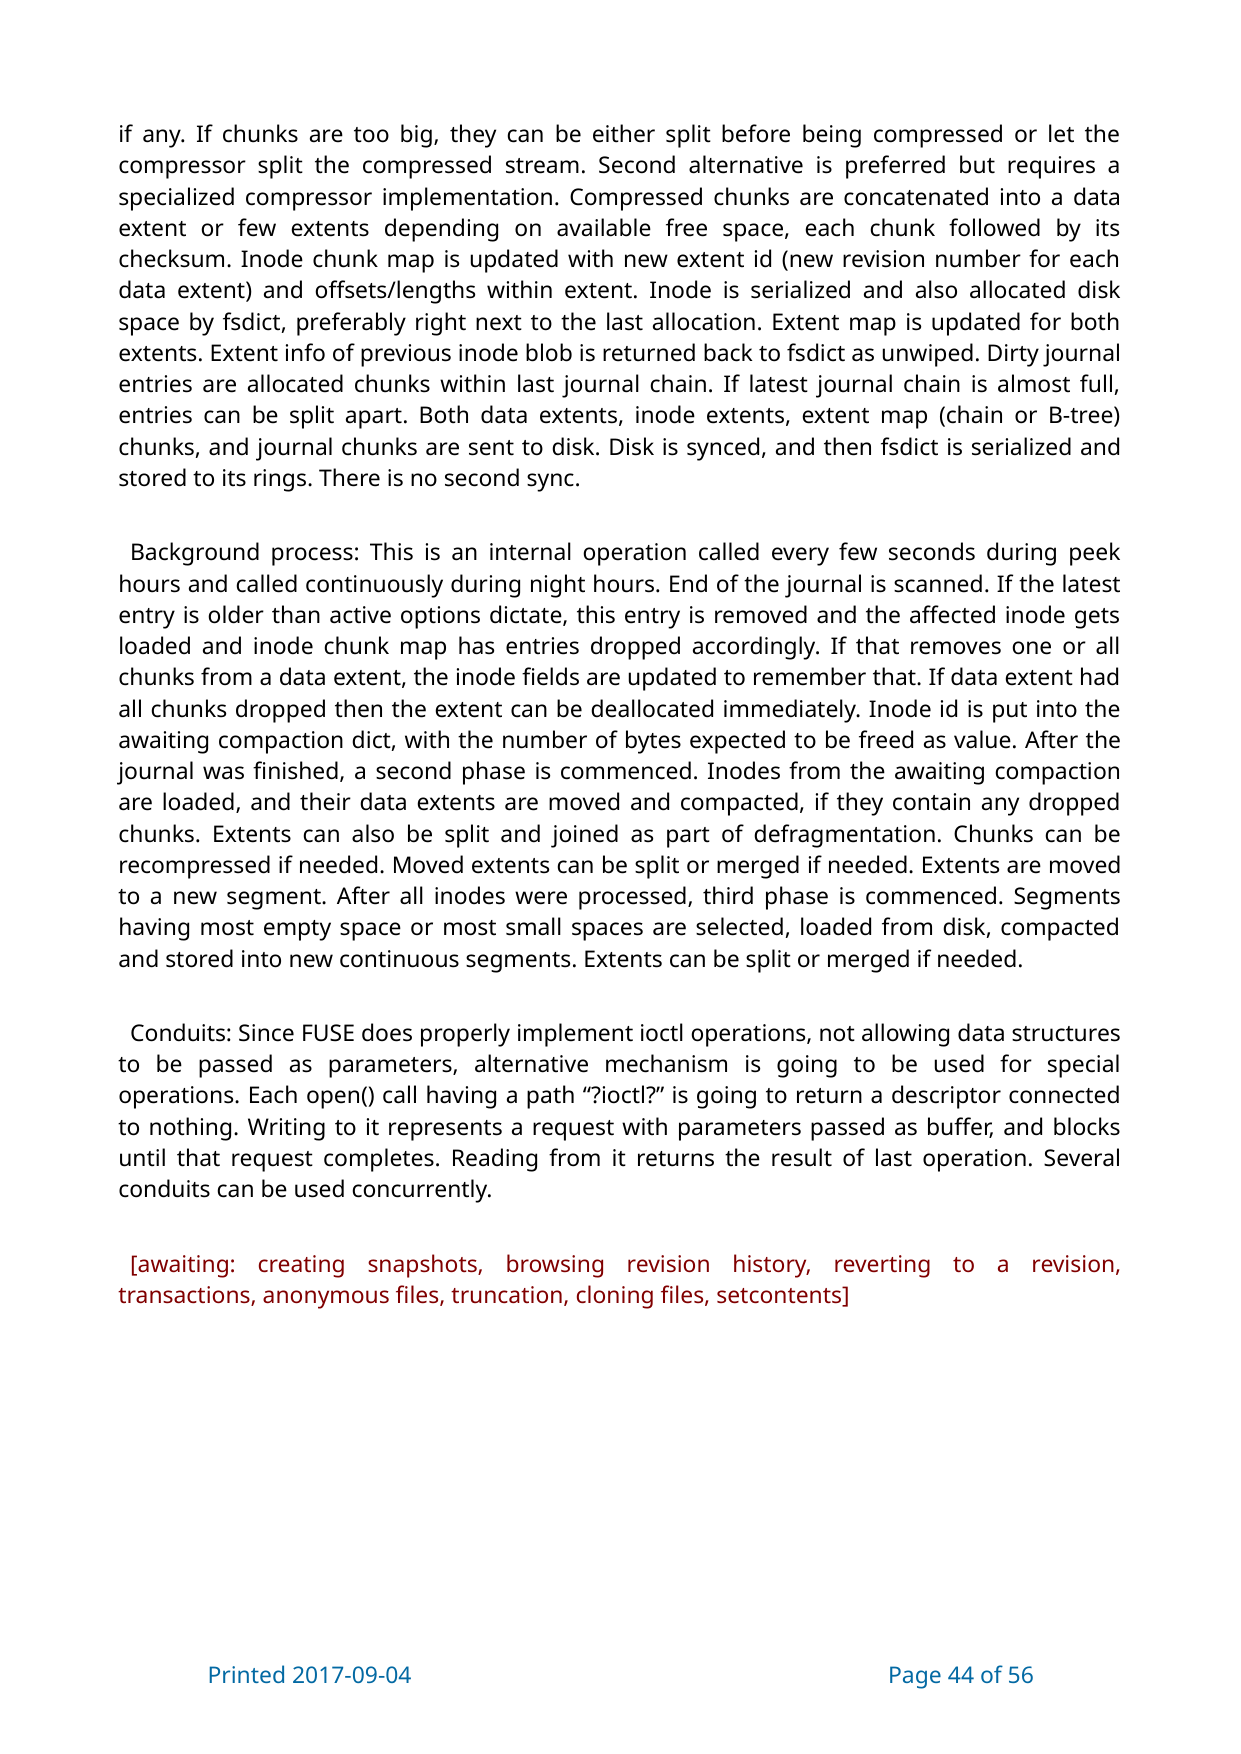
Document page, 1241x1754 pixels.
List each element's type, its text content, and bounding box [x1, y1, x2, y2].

text if any. If chunks are too big, they can be either split before being compressed or let the compressor split the compressed stream. Second alternative is preferred but requires a specialized compressor implementation. Compressed chunks are concatenated into a data extent or few extents depending on available free space, each chunk followed by its checksum. Inode chunk map is updated with new extent id (new revision number for each data extent) and offsets/lengths within extent. Inode is serialized and also allocated disk space by fsdict, preferably right next to the last allocation. Extent map is updated for both extents. Extent info of previous inode blob is returned back to fsdict as unwiped. Dirty journal entries are allocated chunks within last journal chain. If latest journal chain is almost full, entries can be split apart. Both data extents, inode extents, extent map (chain or B-tree) chunks, and journal chunks are sent to disk. Disk is synced, and then fsdict is serialized and stored to its rings. There is no second sync. [118, 118, 1122, 493]
text [awaiting: creating snapshots, browsing revision history, reverting to a revision, transactions, anonymous files, truncation, cloning files, setcontents] [118, 1247, 1122, 1310]
text Conduits: Since FUSE does properly implement ioctl operations, not allowing data structures to be passed as parameters, alternative mechanism is going to be used for special operations. Each open() call having a path “?ioctl?” is going to return a descriptor connected to nothing. Writing to it represents a request with parameters passed as buffer, and blocks until that request completes. Reading from it returns the result of last operation. Several conduits can be used concurrently. [118, 1017, 1122, 1204]
text Background process: This is an internal operation called every few seconds during peek hours and called continuously during night hours. End of the journal is scanned. If the latest entry is older than active options dictate, this entry is removed and the affected inode gets loaded and inode chunk map has entries dropped accordingly. If that removes one or all chunks from a data extent, the inode fields are updated to remember that. If data extent had all chunks dropped then the extent can be deallocated immediately. Inode id is put into the awaiting compaction dict, with the number of bytes expected to be freed as value. After the journal was finished, a second phase is commenced. Inodes from the awaiting compaction are loaded, and their data extents are moved and compacted, if they contain any dropped chunks. Extents can also be split and joined as part of defragmentation. Chunks can be recompressed if needed. Moved extents can be split or merged if needed. Extents are moved to a new segment. After all inodes were processed, third phase is commenced. Segments having most empty space or most small spaces are selected, loaded from disk, compacted and stored into new continuous segments. Extents can be split or merged if needed. [118, 536, 1122, 974]
